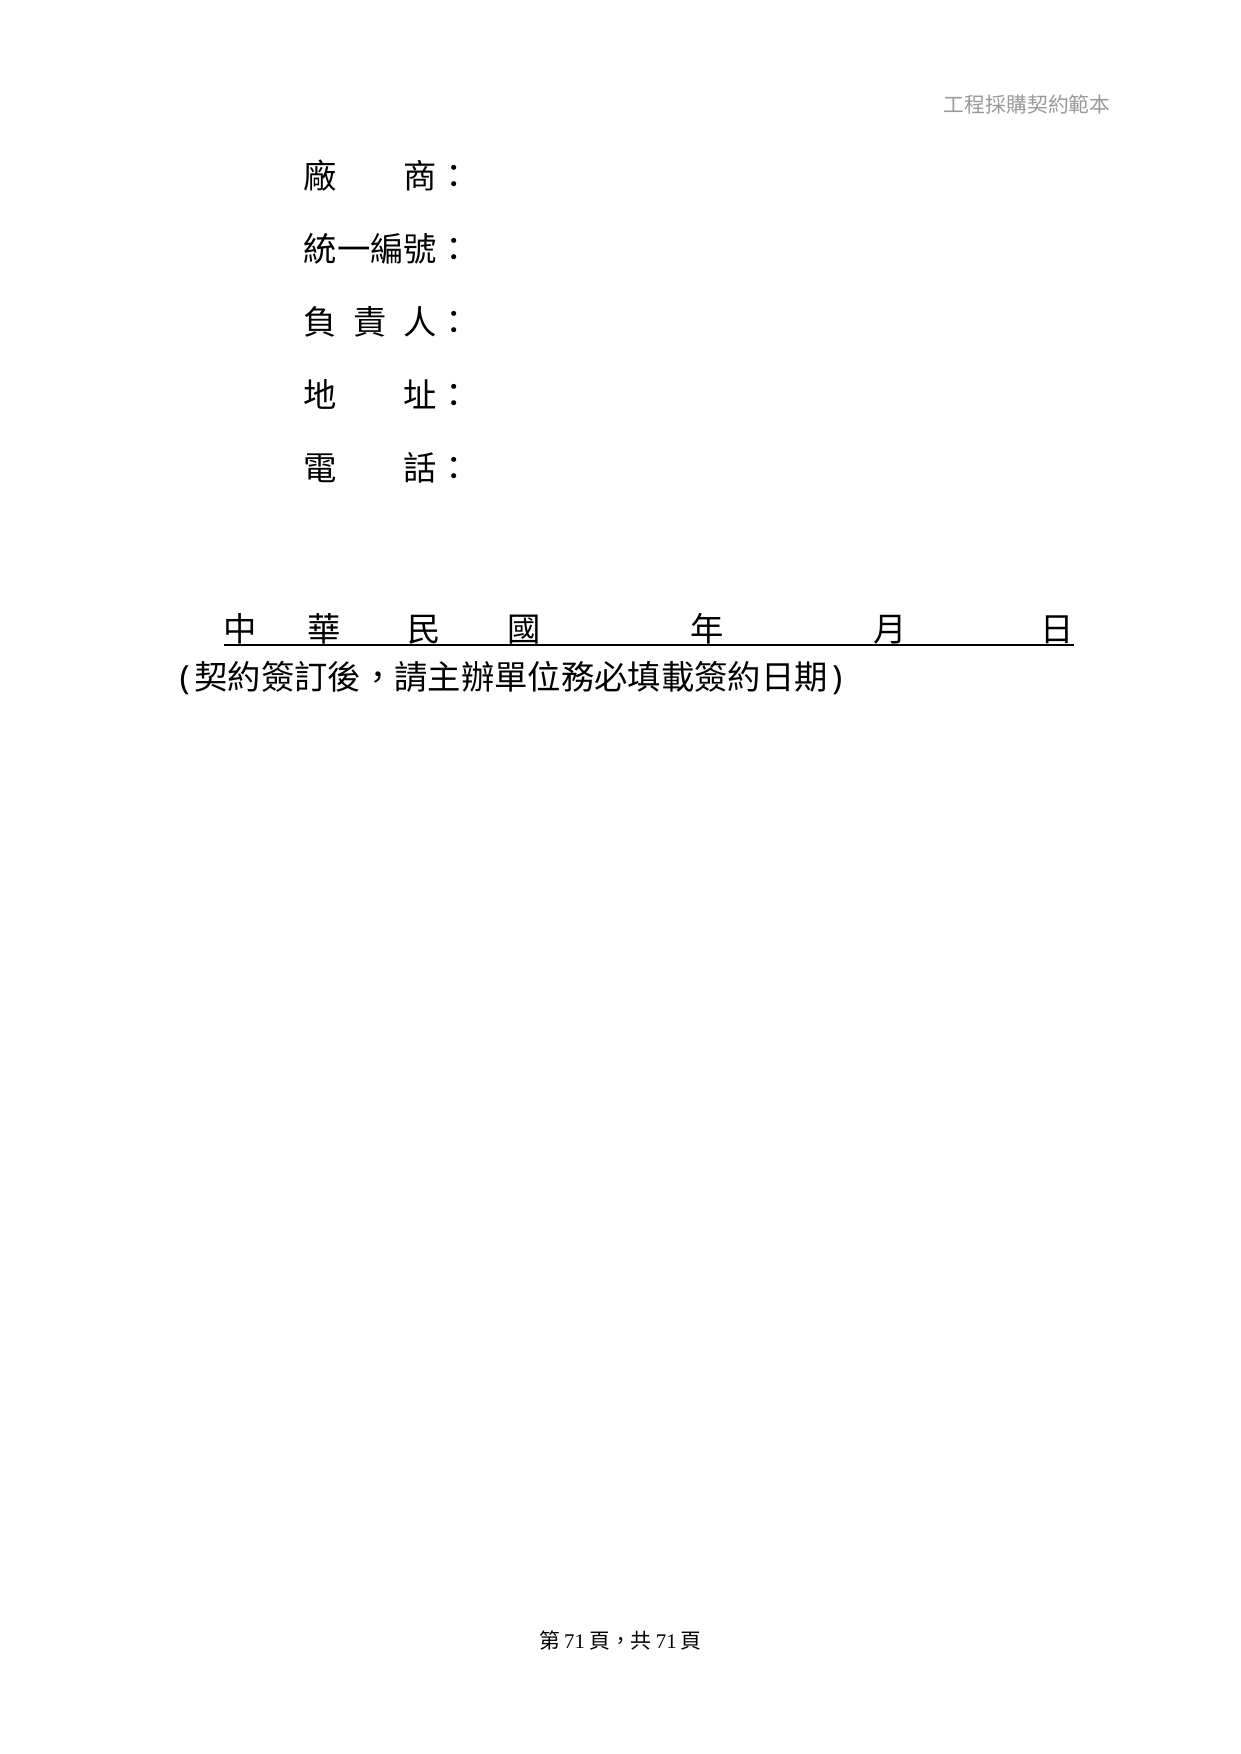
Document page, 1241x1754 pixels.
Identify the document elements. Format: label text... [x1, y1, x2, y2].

text 廠 商： [224, 130, 1110, 203]
text 中 華 民 國 年 月 日 [224, 603, 1110, 651]
text 負 責 人： [224, 276, 1110, 349]
text 統一編號： [224, 203, 1110, 276]
text 電 話： [224, 422, 1110, 494]
text 地 址： [224, 349, 1110, 422]
text (契約簽訂後，請主辦單位務必填載簽約日期) [174, 651, 1110, 699]
